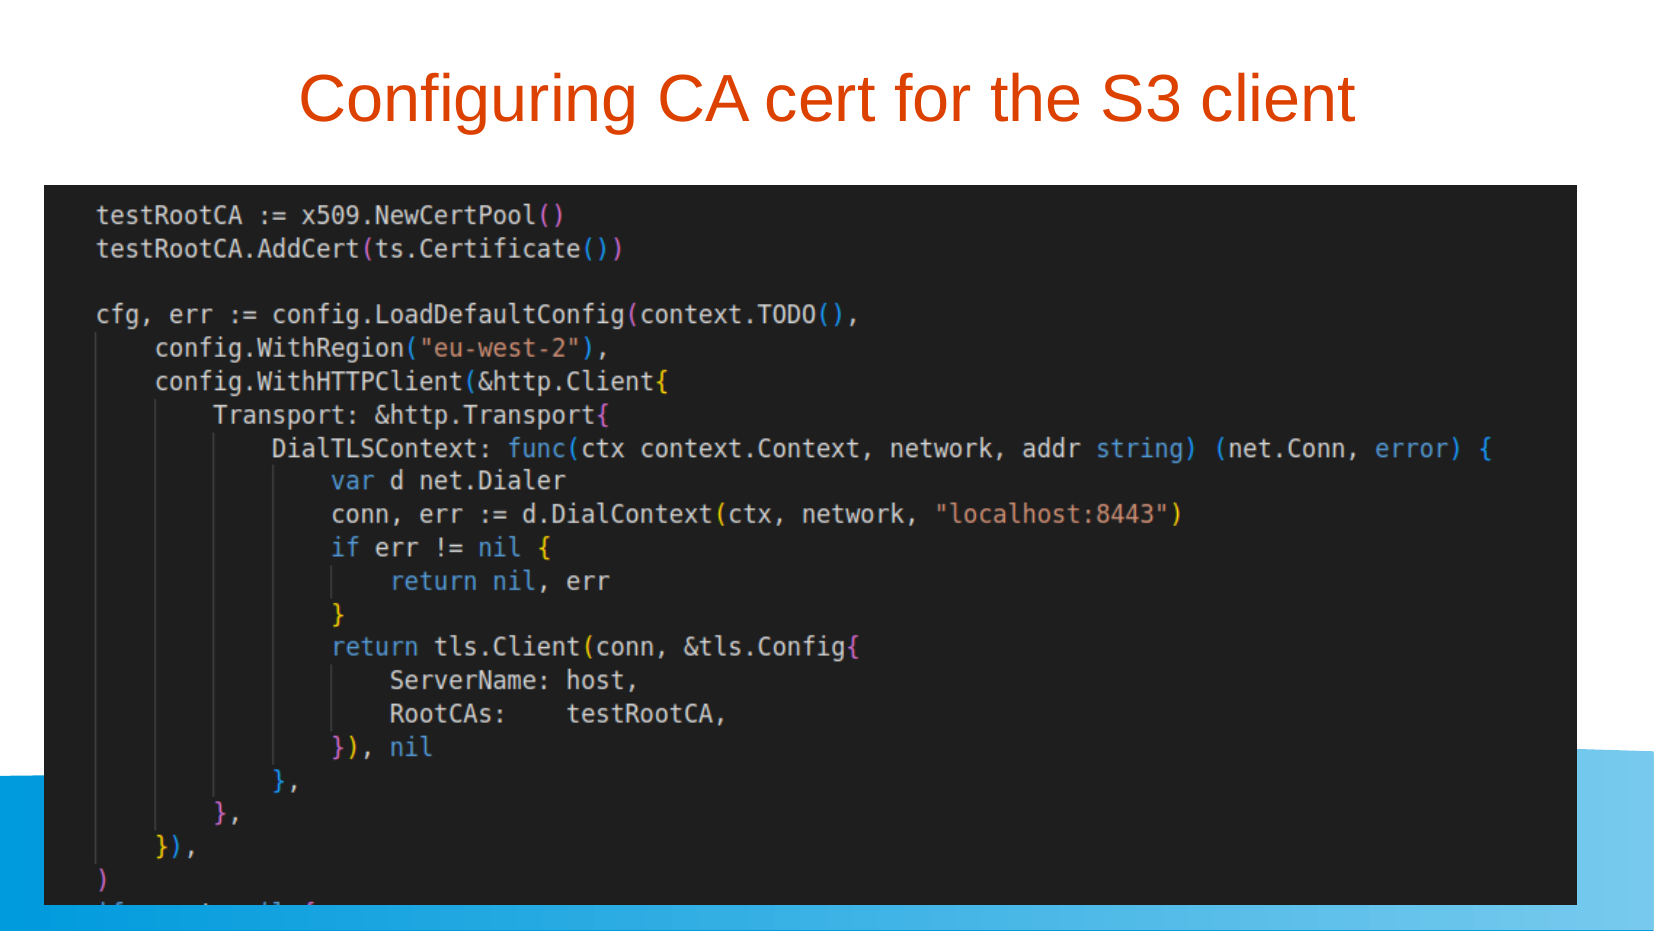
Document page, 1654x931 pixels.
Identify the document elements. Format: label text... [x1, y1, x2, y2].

title Configuring CA cert for the S3 client [89, 9, 1567, 185]
picture [44, 185, 1577, 905]
